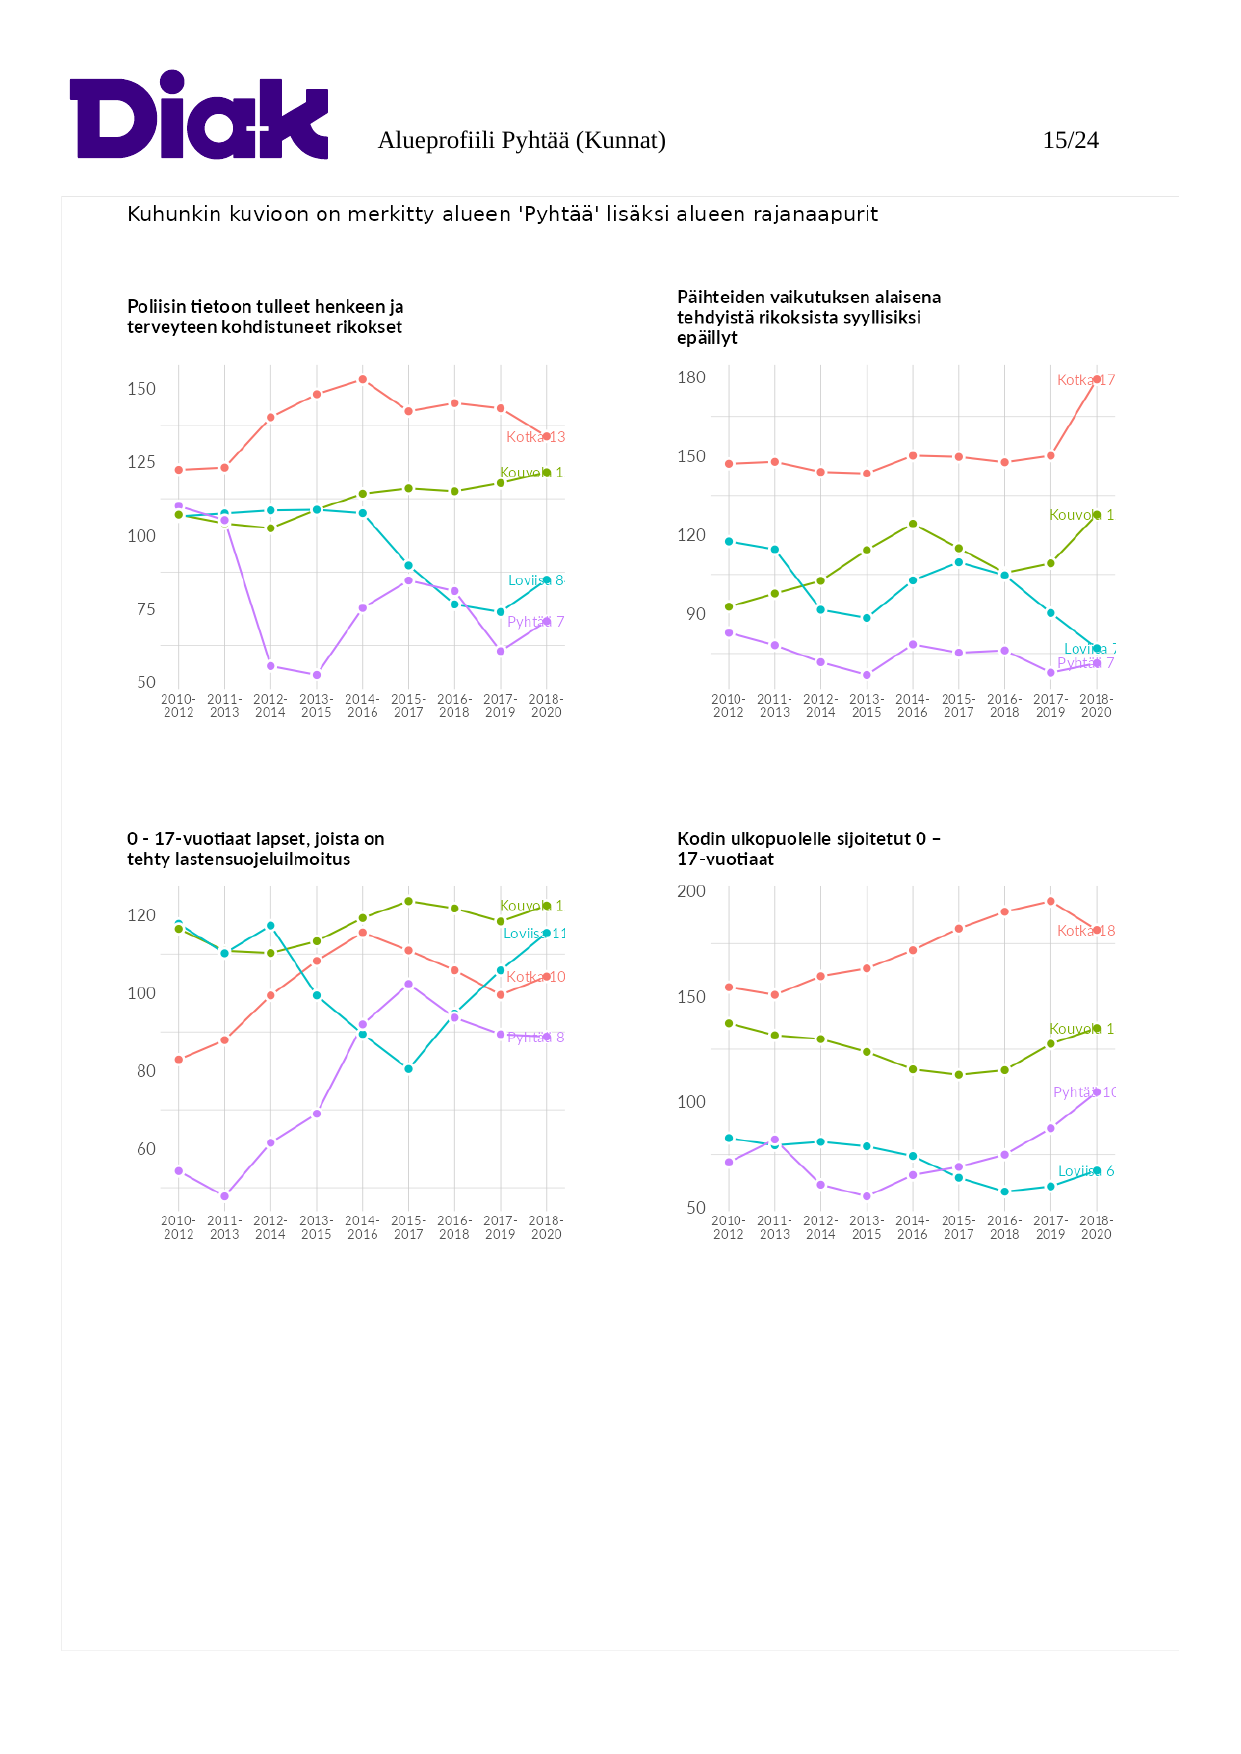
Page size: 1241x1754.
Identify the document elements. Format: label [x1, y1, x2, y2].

picture [61, 196, 1179, 1651]
